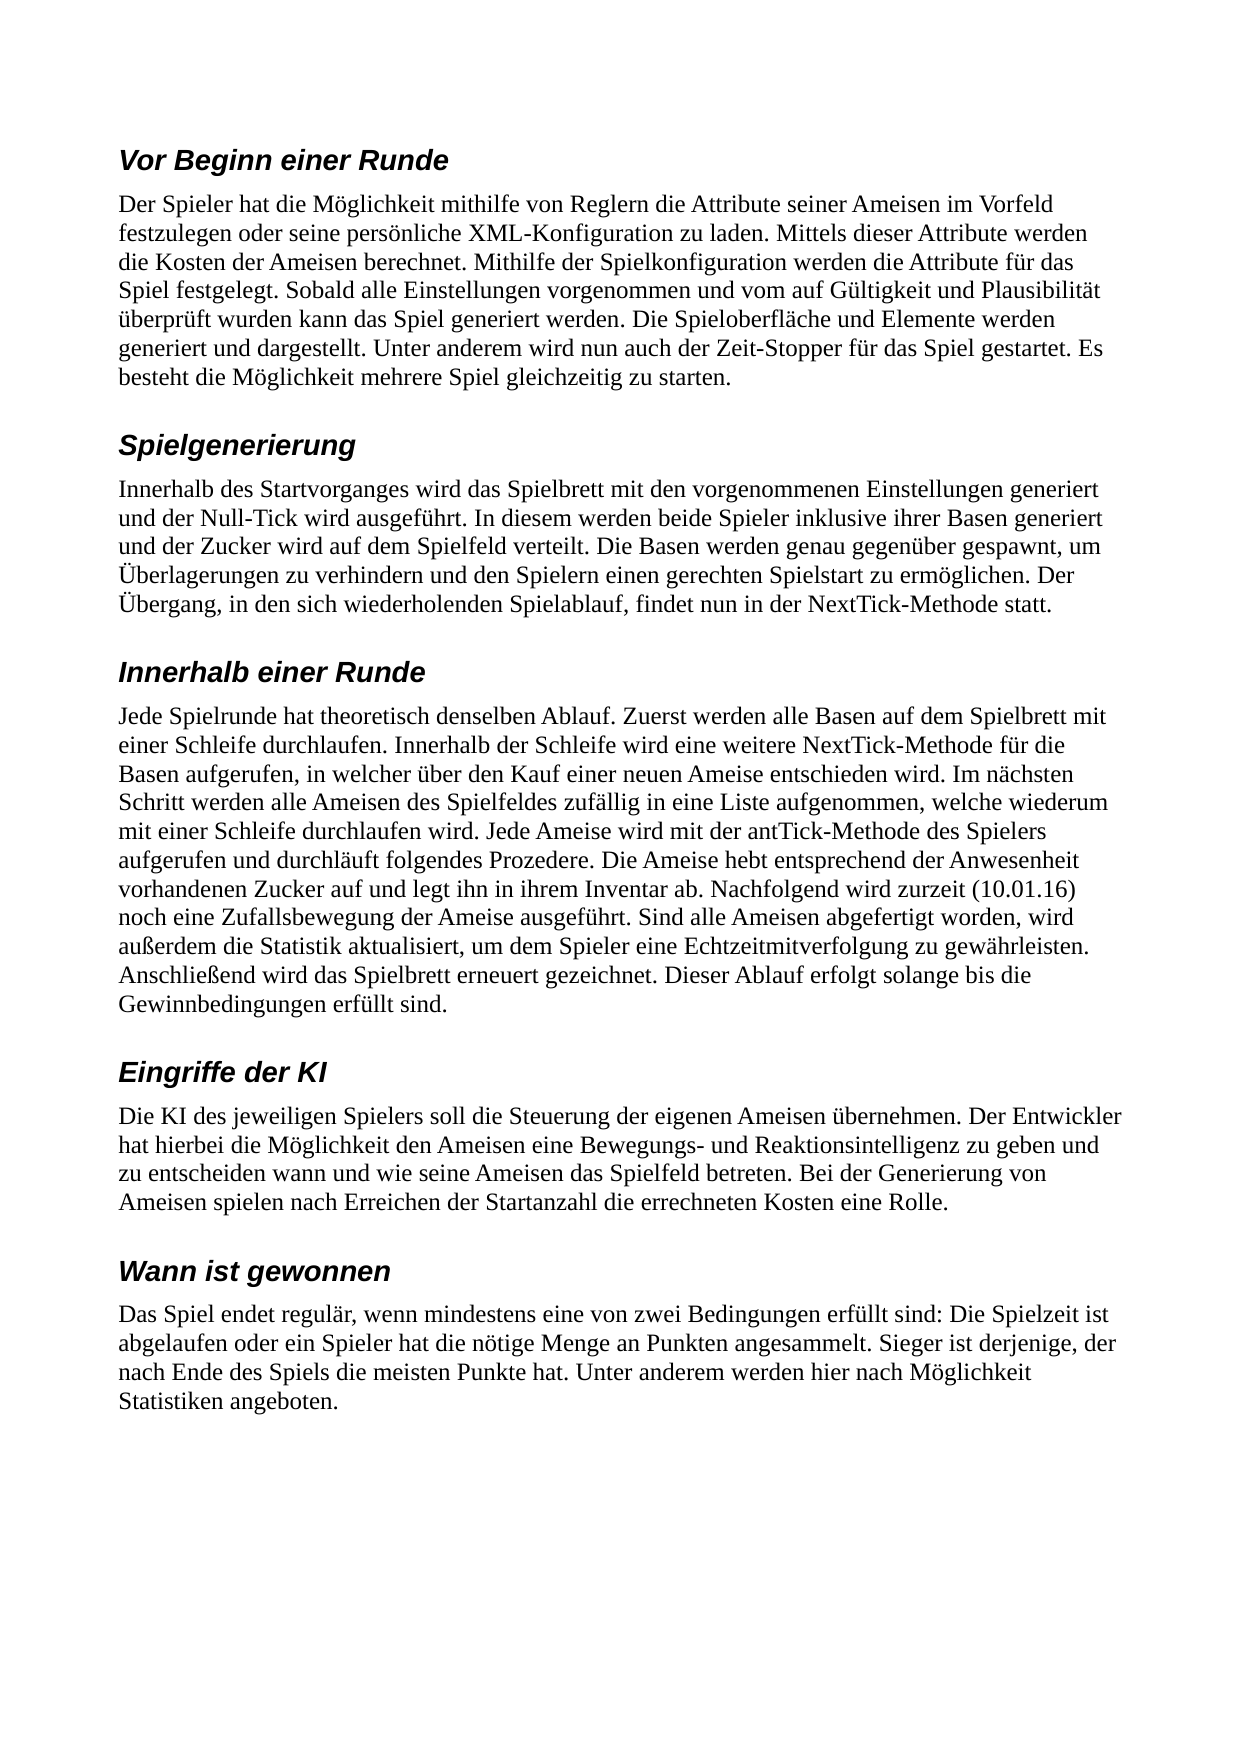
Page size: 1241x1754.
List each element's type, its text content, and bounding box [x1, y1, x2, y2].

text Die KI des jeweiligen Spielers soll die Steuerung der eigenen Ameisen übernehmen. Der Entwickler hat hierbei die Möglichkeit den Ameisen eine Bewegungs- und Reaktionsintelligenz zu geben und zu entscheiden wann und wie seine Ameisen das Spielfeld betreten. Bei der Generierung von Ameisen spielen nach Erreichen der Startanzahl die errechneten Kosten eine Rolle. [118, 1101, 1122, 1216]
text Innerhalb des Startvorganges wird das Spielbrett mit den vorgenommenen Einstellungen generiert und der Null-Tick wird ausgeführt. In diesem werden beide Spieler inklusive ihrer Basen generiert und der Zucker wird auf dem Spielfeld verteilt. Die Basen werden genau gegenüber gespawnt, um Überlagerungen zu verhindern und den Spielern einen gerechten Spielstart zu ermöglichen. Der Übergang, in den sich wiederholenden Spielablauf, findet nun in der NextTick-Methode statt. [118, 474, 1122, 618]
text Jede Spielrunde hat theoretisch denselben Ablauf. Zuerst werden alle Basen auf dem Spielbrett mit einer Schleife durchlaufen. Innerhalb der Schleife wird eine weitere NextTick-Methode für die Basen aufgerufen, in welcher über den Kauf einer neuen Ameise entschieden wird. Im nächsten Schritt werden alle Ameisen des Spielfeldes zufällig in eine Liste aufgenommen, welche wiederum mit einer Schleife durchlaufen wird. Jede Ameise wird mit der antTick-Methode des Spielers aufgerufen und durchläuft folgendes Prozedere. Die Ameise hebt entsprechend der Anwesenheit vorhandenen Zucker auf und legt ihn in ihrem Inventar ab. Nachfolgend wird zurzeit (10.01.16) noch eine Zufallsbewegung der Ameise ausgeführt. Sind alle Ameisen abgefertigt worden, wird außerdem die Statistik aktualisiert, um dem Spieler eine Echtzeitmitverfolgung zu gewährleisten. Anschließend wird das Spielbrett erneuert gezeichnet. Dieser Ablauf erfolgt solange bis die Gewinnbedingungen erfüllt sind. [118, 701, 1122, 1017]
subtitle Innerhalb einer Runde [118, 655, 1122, 689]
text Der Spieler hat die Möglichkeit mithilfe von Reglern die Attribute seiner Ameisen im Vorfeld festzulegen oder seine persönliche XML-Konfiguration zu laden. Mittels dieser Attribute werden die Kosten der Ameisen berechnet. Mithilfe der Spielkonfiguration werden die Attribute für das Spiel festgelegt. Sobald alle Einstellungen vorgenommen und vom auf Gültigkeit und Plausibilität überprüft wurden kann das Spiel generiert werden. Die Spieloberfläche und Elemente werden generiert und dargestellt. Unter anderem wird nun auch der Zeit-Stopper für das Spiel gestartet. Es besteht die Möglichkeit mehrere Spiel gleichzeitig zu starten. [118, 189, 1122, 390]
subtitle Spielgenerierung [118, 428, 1122, 461]
subtitle Wann ist gewonnen [118, 1253, 1122, 1287]
text Das Spiel endet regulär, wenn mindestens eine von zwei Bedingungen erfüllt sind: Die Spielzeit ist abgelaufen oder ein Spieler hat die nötige Menge an Punkten angesammelt. Sieger ist derjenige, der nach Ende des Spiels die meisten Punkte hat. Unter anderem werden hier nach Möglichkeit Statistiken angeboten. [118, 1299, 1122, 1414]
subtitle Vor Beginn einer Runde [118, 143, 1122, 177]
subtitle Eingriffe der KI [118, 1055, 1122, 1088]
